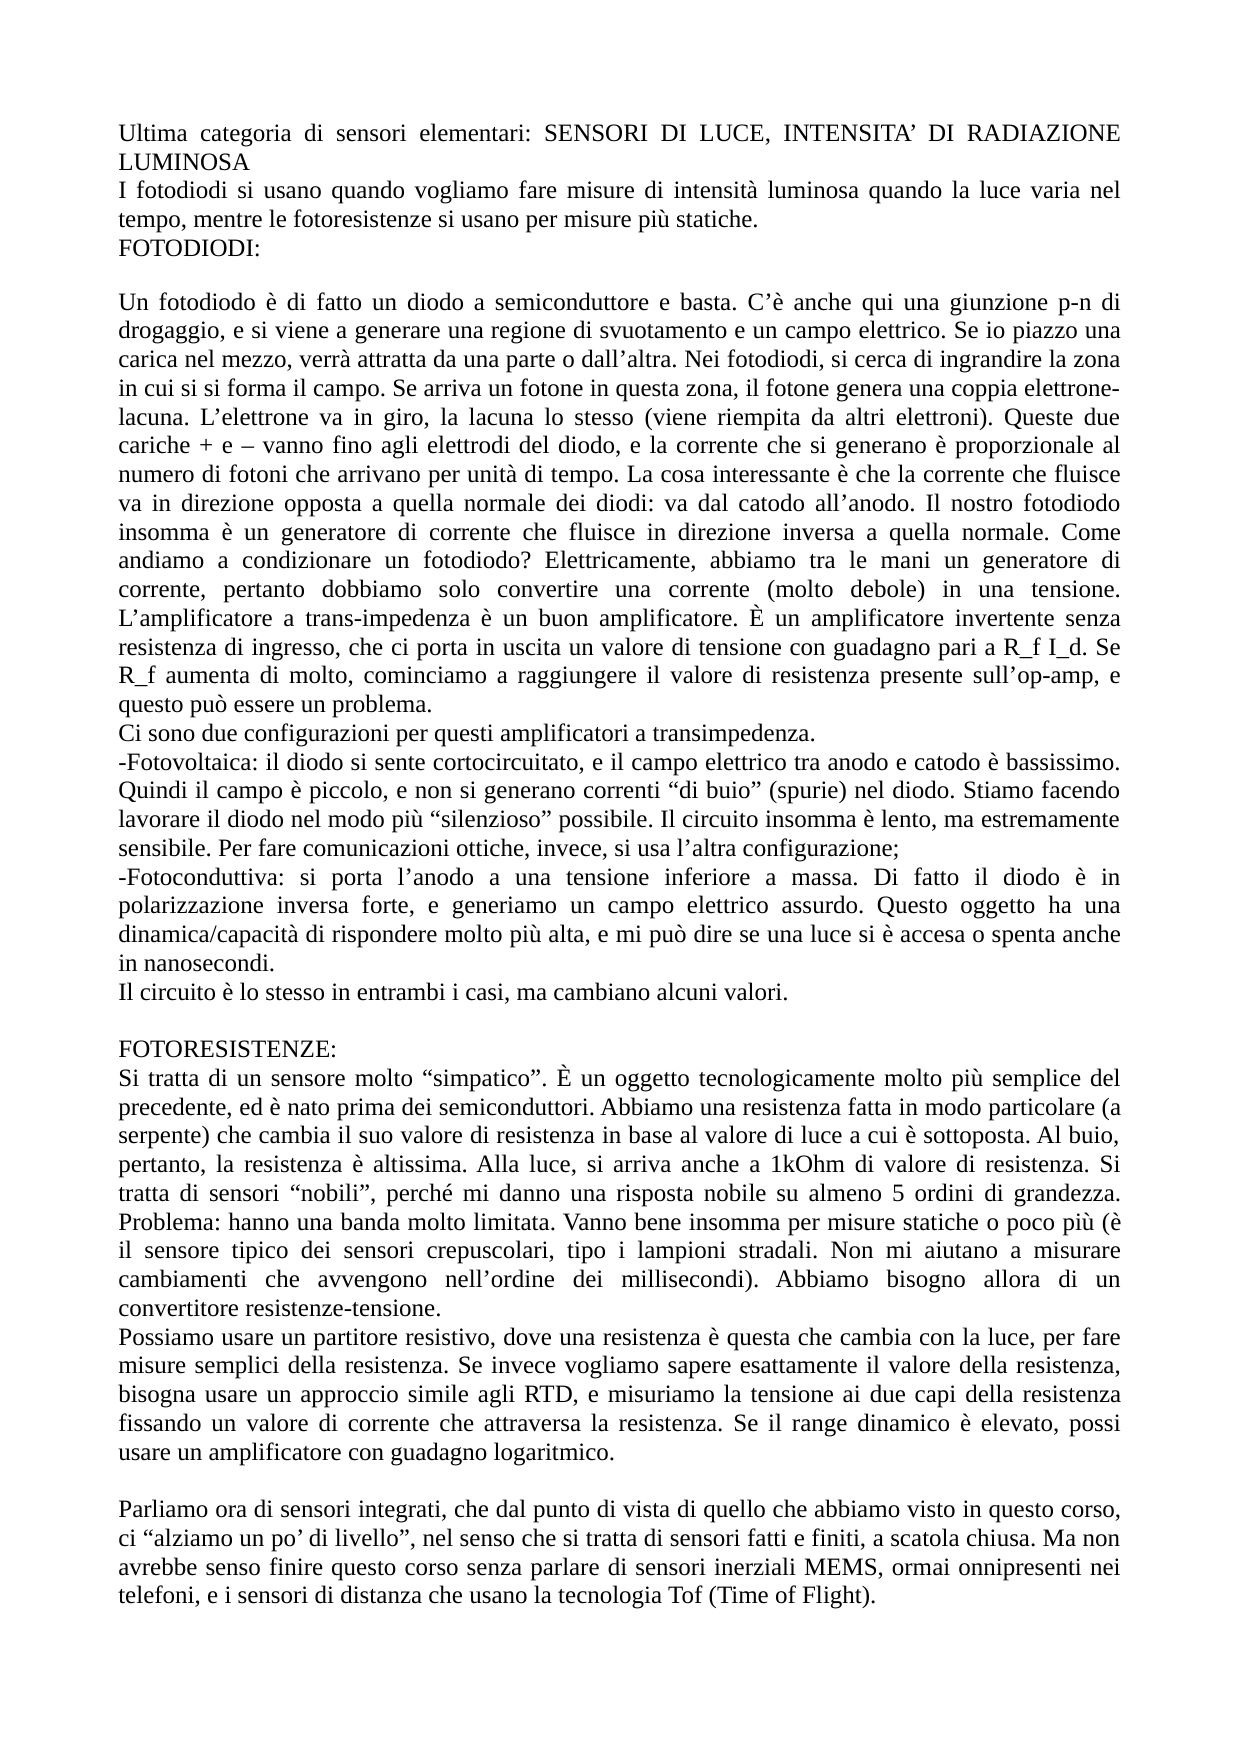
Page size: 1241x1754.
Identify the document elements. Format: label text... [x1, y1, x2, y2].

text FOTODIODI: [118, 233, 1122, 262]
text -Fotoconduttiva: si porta l’anodo a una tensione inferiore a massa. Di fatto il diodo è in polarizzazione inversa forte, e generiamo un campo elettrico assurdo. Questo oggetto ha una dinamica/capacità di rispondere molto più alta, e mi può dire se una luce si è accesa o spenta anche in nanosecondi. [118, 862, 1122, 977]
text Il circuito è lo stesso in entrambi i casi, ma cambiano alcuni valori. [118, 977, 1122, 1006]
text Ci sono due configurazioni per questi amplificatori a transimpedenza. [118, 718, 1122, 747]
text -Fotovoltaica: il diodo si sente cortocircuitato, e il campo elettrico tra anodo e catodo è bassissimo. Quindi il campo è piccolo, e non si generano correnti “di buio” (spurie) nel diodo. Stiamo facendo lavorare il diodo nel modo più “silenzioso” possibile. Il circuito insomma è lento, ma estremamente sensibile. Per fare comunicazioni ottiche, invece, si usa l’altra configurazione; [118, 747, 1122, 862]
text Parliamo ora di sensori integrati, che dal punto di vista di quello che abbiamo visto in questo corso, ci “alziamo un po’ di livello”, nel senso che si tratta di sensori fatti e finiti, a scatola chiusa. Ma non avrebbe senso finire questo corso senza parlare di sensori inerziali MEMS, ormai onnipresenti nei telefoni, e i sensori di distanza che usano la tecnologia Tof (Time of Flight). [118, 1494, 1122, 1609]
text Possiamo usare un partitore resistivo, dove una resistenza è questa che cambia con la luce, per fare misure semplici della resistenza. Se invece vogliamo sapere esattamente il valore della resistenza, bisogna usare un approccio simile agli RTD, e misuriamo la tensione ai due capi della resistenza fissando un valore di corrente che attraversa la resistenza. Se il range dinamico è elevato, possi usare un amplificatore con guadagno logaritmico. [118, 1322, 1122, 1466]
text Ultima categoria di sensori elementari: SENSORI DI LUCE, INTENSITA’ DI RADIAZIONE LUMINOSA [118, 118, 1122, 176]
text FOTORESISTENZE: [118, 1034, 1122, 1063]
text Si tratta di un sensore molto “simpatico”. È un oggetto tecnologicamente molto più semplice del precedente, ed è nato prima dei semiconduttori. Abbiamo una resistenza fatta in modo particolare (a serpente) che cambia il suo valore di resistenza in base al valore di luce a cui è sottoposta. Al buio, pertanto, la resistenza è altissima. Alla luce, si arriva anche a 1kOhm di valore di resistenza. Si tratta di sensori “nobili”, perché mi danno una risposta nobile su almeno 5 ordini di grandezza. Problema: hanno una banda molto limitata. Vanno bene insomma per misure statiche o poco più (è il sensore tipico dei sensori crepuscolari, tipo i lampioni stradali. Non mi aiutano a misurare cambiamenti che avvengono nell’ordine dei millisecondi). Abbiamo bisogno allora di un convertitore resistenze-tensione. [118, 1063, 1122, 1322]
text I fotodiodi si usano quando vogliamo fare misure di intensità luminosa quando la luce varia nel tempo, mentre le fotoresistenze si usano per misure più statiche. [118, 176, 1122, 233]
text Un fotodiodo è di fatto un diodo a semiconduttore e basta. C’è anche qui una giunzione p-n di drogaggio, e si viene a generare una regione di svuotamento e un campo elettrico. Se io piazzo una carica nel mezzo, verrà attratta da una parte o dall’altra. Nei fotodiodi, si cerca di ingrandire la zona in cui si si forma il campo. Se arriva un fotone in questa zona, il fotone genera una coppia elettrone-lacuna. L’elettrone va in giro, la lacuna lo stesso (viene riempita da altri elettroni). Queste due cariche + e – vanno fino agli elettrodi del diodo, e la corrente che si generano è proporzionale al numero di fotoni che arrivano per unità di tempo. La cosa interessante è che la corrente che fluisce va in direzione opposta a quella normale dei diodi: va dal catodo all’anodo. Il nostro fotodiodo insomma è un generatore di corrente che fluisce in direzione inversa a quella normale. Come andiamo a condizionare un fotodiodo? Elettricamente, abbiamo tra le mani un generatore di corrente, pertanto dobbiamo solo convertire una corrente (molto debole) in una tensione. L’amplificatore a trans-impedenza è un buon amplificatore. È un amplificatore invertente senza resistenza di ingresso, che ci porta in uscita un valore di tensione con guadagno pari a R_f I_d. Se R_f aumenta di molto, cominciamo a raggiungere il valore di resistenza presente sull’op-amp, e questo può essere un problema. [118, 287, 1122, 718]
